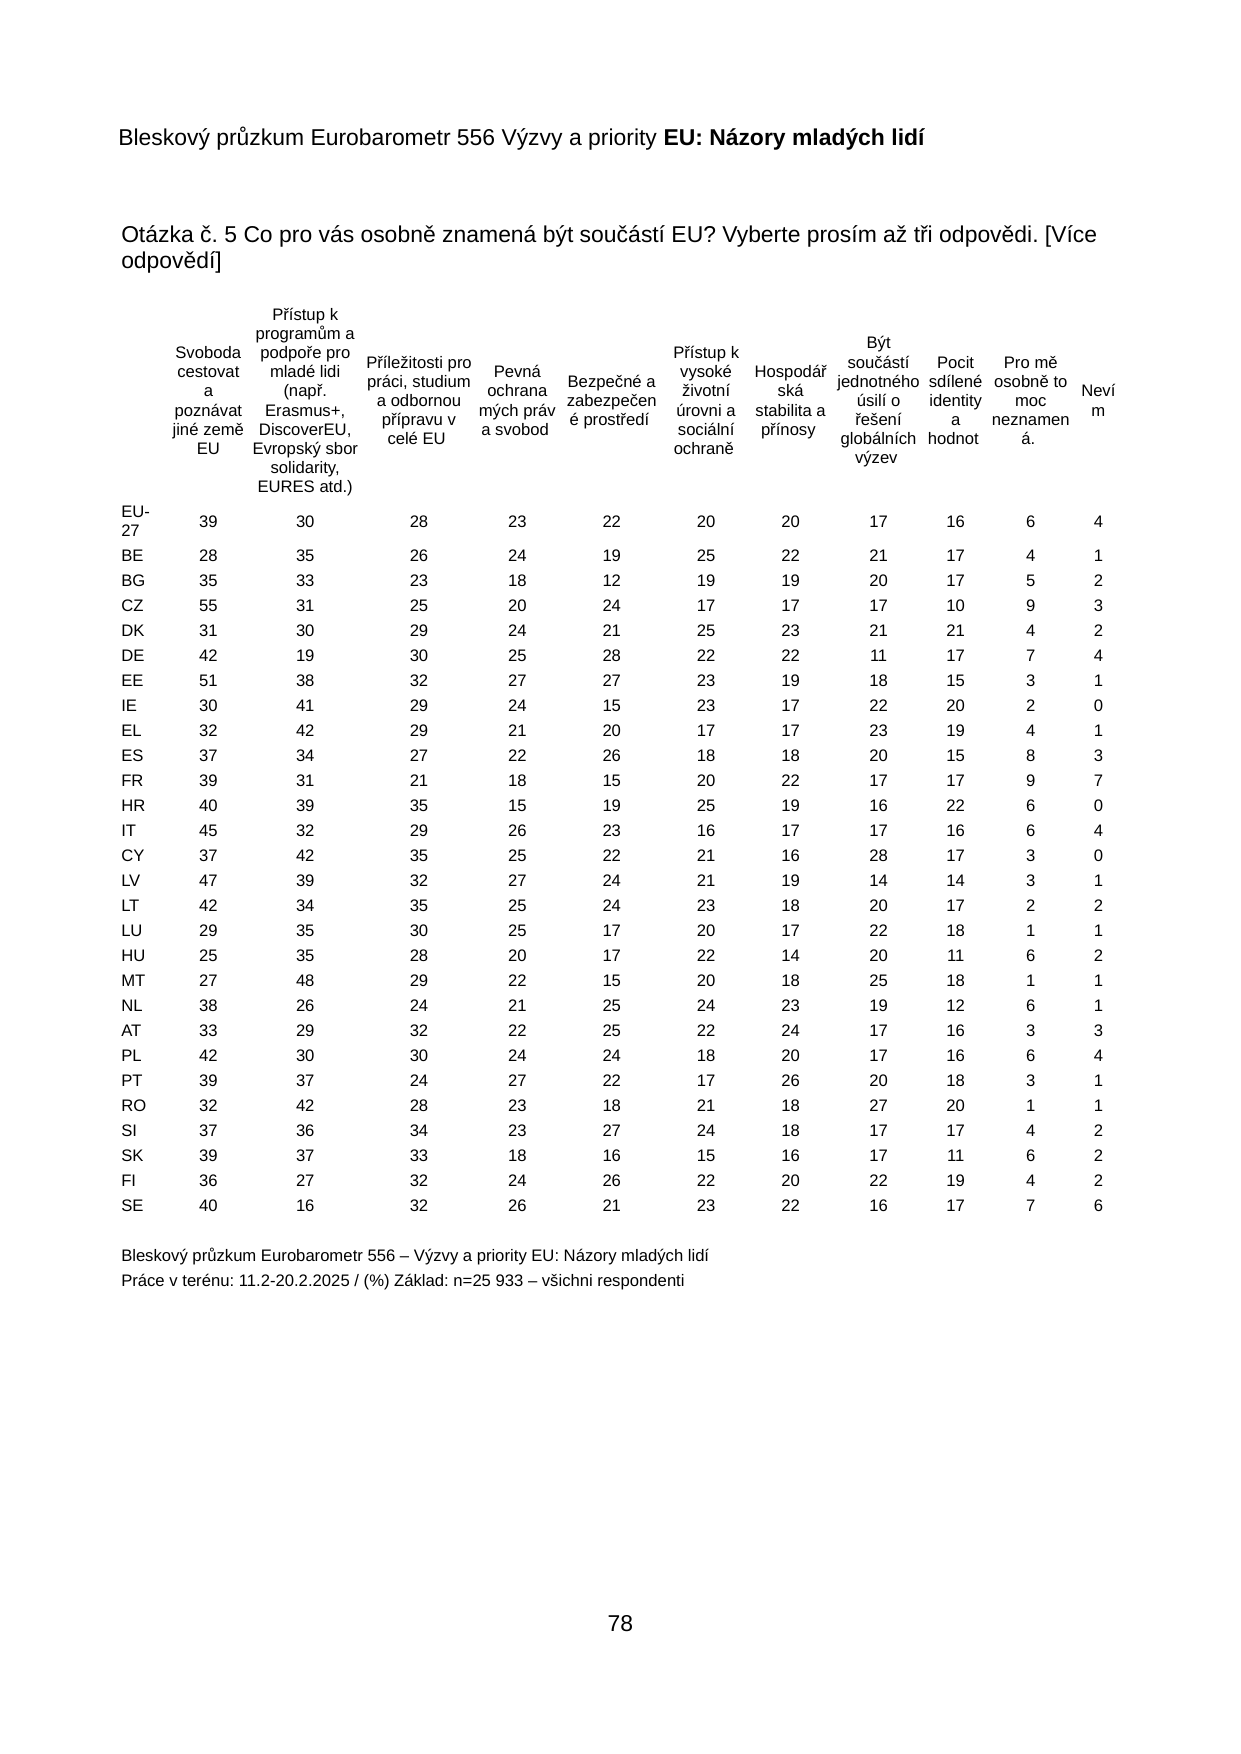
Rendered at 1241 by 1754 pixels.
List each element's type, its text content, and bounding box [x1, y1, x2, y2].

table_cell 9 [987, 768, 1074, 793]
table_cell 12 [559, 568, 664, 593]
table_cell 24 [475, 543, 559, 568]
table_cell 25 [664, 793, 748, 818]
table_cell 0 [1074, 843, 1122, 868]
table_cell 27 [475, 668, 559, 693]
table_cell 42 [248, 843, 363, 868]
table_cell 17 [833, 768, 924, 793]
table_cell Svoboda cestovat a poznávat jiné země EU [169, 302, 247, 499]
table_cell 17 [924, 643, 987, 668]
table_cell 24 [363, 1068, 475, 1093]
table_cell [363, 277, 475, 302]
table_cell 27 [248, 1168, 363, 1193]
table_cell 20 [475, 593, 559, 618]
table_cell 29 [363, 618, 475, 643]
table_cell Pro mě osobně to moc neznamená. [987, 302, 1074, 499]
table_cell 1 [987, 1093, 1074, 1118]
table_cell 18 [748, 1118, 833, 1143]
table_cell PT [118, 1068, 169, 1093]
table_cell 25 [475, 918, 559, 943]
table_cell Pocit sdílené identity a hodnot [924, 302, 987, 499]
table_cell 8 [987, 743, 1074, 768]
table_cell 30 [363, 643, 475, 668]
table_cell 17 [559, 943, 664, 968]
table_cell 41 [248, 693, 363, 718]
table_cell 3 [987, 868, 1074, 893]
table_cell 34 [363, 1118, 475, 1143]
table_cell 17 [748, 693, 833, 718]
table_cell 3 [987, 1018, 1074, 1043]
table_cell 35 [363, 893, 475, 918]
table_cell 3 [987, 843, 1074, 868]
table_cell 16 [924, 1043, 987, 1068]
table_cell 1 [1074, 668, 1122, 693]
table_cell 18 [748, 893, 833, 918]
table_cell 22 [833, 693, 924, 718]
table_cell 22 [748, 643, 833, 668]
table_cell 20 [748, 1168, 833, 1193]
table_cell 39 [169, 1068, 247, 1093]
table_cell 21 [559, 618, 664, 643]
table_cell 30 [363, 1043, 475, 1068]
table_cell 3 [1074, 1018, 1122, 1043]
table_cell 16 [924, 499, 987, 543]
table_cell 15 [559, 968, 664, 993]
table_cell [169, 277, 247, 302]
table_cell 32 [363, 1193, 475, 1218]
table_cell 23 [363, 568, 475, 593]
table_cell 21 [363, 768, 475, 793]
table_cell 23 [748, 618, 833, 643]
table_cell IE [118, 693, 169, 718]
table_cell 55 [169, 593, 247, 618]
table_cell 22 [559, 843, 664, 868]
table_cell 22 [559, 499, 664, 543]
table_cell 34 [248, 893, 363, 918]
table_cell 6 [987, 1143, 1074, 1168]
table_cell 25 [833, 968, 924, 993]
table_cell 28 [833, 843, 924, 868]
table_cell Hospodářská stabilita a přínosy [748, 302, 833, 499]
table_cell 1 [1074, 543, 1122, 568]
table_cell [118, 302, 169, 499]
table_cell 33 [248, 568, 363, 593]
table_cell 29 [169, 918, 247, 943]
table_cell 22 [833, 918, 924, 943]
table_cell 17 [748, 718, 833, 743]
table_cell 1 [1074, 718, 1122, 743]
table_cell 19 [559, 793, 664, 818]
table_cell 26 [559, 743, 664, 768]
table_cell 19 [924, 1168, 987, 1193]
table_cell 15 [924, 668, 987, 693]
table_cell 47 [169, 868, 247, 893]
table_cell 14 [748, 943, 833, 968]
table_cell 16 [748, 1143, 833, 1168]
table_cell 20 [664, 918, 748, 943]
table_cell [748, 1218, 833, 1243]
table_cell [664, 1218, 748, 1243]
table_cell LV [118, 868, 169, 893]
table_cell [475, 277, 559, 302]
table_cell 34 [248, 743, 363, 768]
table_cell 35 [248, 918, 363, 943]
table_cell 18 [475, 1143, 559, 1168]
table_cell [559, 1218, 664, 1243]
table_cell 1 [1074, 968, 1122, 993]
table_cell 24 [475, 1168, 559, 1193]
table_cell [924, 277, 987, 302]
table_cell Nevím [1074, 302, 1122, 499]
table_cell 24 [559, 1043, 664, 1068]
table_cell 26 [475, 818, 559, 843]
table_cell Pevná ochrana mých práv a svobod [475, 302, 559, 499]
table_cell 18 [748, 968, 833, 993]
table_cell 27 [833, 1093, 924, 1118]
table_cell 35 [248, 543, 363, 568]
table_cell [475, 1218, 559, 1243]
table_cell 32 [363, 668, 475, 693]
table_cell 18 [664, 1043, 748, 1068]
table_cell 4 [1074, 643, 1122, 668]
table_cell 2 [987, 693, 1074, 718]
table_cell 18 [748, 743, 833, 768]
table_cell 2 [1074, 1168, 1122, 1193]
table_cell 19 [748, 568, 833, 593]
table_cell 27 [475, 868, 559, 893]
table_cell 15 [475, 793, 559, 818]
table_cell 18 [748, 1093, 833, 1118]
table_cell 28 [363, 943, 475, 968]
table_cell 27 [475, 1068, 559, 1093]
table_cell 24 [664, 993, 748, 1018]
table_cell 7 [987, 643, 1074, 668]
table_cell 17 [748, 818, 833, 843]
table_cell [833, 277, 924, 302]
table_cell Bleskový průzkum Eurobarometr 556 – Výzvy a priority EU: Názory mladých lidí [118, 1243, 1122, 1268]
table_cell EU-27 [118, 499, 169, 543]
table_cell 40 [169, 793, 247, 818]
table_cell 23 [664, 668, 748, 693]
table_cell 25 [664, 618, 748, 643]
table_cell 20 [475, 943, 559, 968]
table_cell 25 [664, 543, 748, 568]
table_cell FR [118, 768, 169, 793]
table_cell 24 [559, 893, 664, 918]
table_cell 22 [924, 793, 987, 818]
table_cell BG [118, 568, 169, 593]
table_cell 22 [664, 943, 748, 968]
table_cell 17 [833, 1118, 924, 1143]
table_cell Být součástí jednotného úsilí o řešení globálních výzev [833, 302, 924, 499]
table_cell 27 [169, 968, 247, 993]
table_cell 32 [363, 1168, 475, 1193]
table_cell 23 [664, 893, 748, 918]
table_cell 1 [987, 918, 1074, 943]
table_cell 23 [833, 718, 924, 743]
table_cell 18 [664, 743, 748, 768]
table_cell 20 [833, 1068, 924, 1093]
table_cell SE [118, 1193, 169, 1218]
table_cell 14 [833, 868, 924, 893]
table_cell 39 [248, 868, 363, 893]
table_cell 20 [664, 499, 748, 543]
table_cell 2 [987, 893, 1074, 918]
table_cell 23 [475, 1118, 559, 1143]
table_cell 5 [987, 568, 1074, 593]
table_cell 20 [833, 568, 924, 593]
table_cell BE [118, 543, 169, 568]
table_cell 29 [363, 818, 475, 843]
table_cell 25 [559, 1018, 664, 1043]
table_cell Přístup k vysoké životní úrovni a sociální ochraně [664, 302, 748, 499]
table_cell DE [118, 643, 169, 668]
table_cell 1 [1074, 918, 1122, 943]
table_cell 39 [169, 768, 247, 793]
table_cell 24 [363, 993, 475, 1018]
table_cell 21 [559, 1193, 664, 1218]
table_cell 18 [833, 668, 924, 693]
table_cell 40 [169, 1193, 247, 1218]
table_cell 0 [1074, 793, 1122, 818]
table_cell 20 [664, 968, 748, 993]
table_header Otázka č. 5 Co pro vás osobně znamená být součástí EU? Vyberte prosím až tři odpovědi. [Více odpovědí] [118, 218, 1122, 277]
table_cell 2 [1074, 893, 1122, 918]
table_cell 25 [363, 593, 475, 618]
table_cell 33 [363, 1143, 475, 1168]
table_cell [1074, 277, 1122, 302]
table_cell 42 [169, 643, 247, 668]
table_cell 1 [1074, 1068, 1122, 1093]
table_cell 17 [833, 1043, 924, 1068]
table_cell 4 [1074, 818, 1122, 843]
table_cell 28 [559, 643, 664, 668]
table_cell 42 [169, 1043, 247, 1068]
table_cell [169, 1218, 247, 1243]
table_cell [363, 1218, 475, 1243]
table_cell 28 [363, 499, 475, 543]
table_cell 21 [475, 993, 559, 1018]
table_cell 38 [248, 668, 363, 693]
table_cell 4 [1074, 1043, 1122, 1068]
table_cell 22 [664, 643, 748, 668]
table_cell 22 [475, 1018, 559, 1043]
table_cell 26 [748, 1068, 833, 1093]
table_cell 22 [475, 968, 559, 993]
table_cell 22 [559, 1068, 664, 1093]
table_cell 51 [169, 668, 247, 693]
table_cell 6 [987, 1043, 1074, 1068]
table_cell 17 [924, 893, 987, 918]
table_cell 16 [248, 1193, 363, 1218]
table_cell Příležitosti pro práci, studium a odbornou přípravu v celé EU [363, 302, 475, 499]
table_cell 21 [664, 868, 748, 893]
table_cell 21 [924, 618, 987, 643]
table_cell 3 [987, 1068, 1074, 1093]
table_cell 24 [475, 1043, 559, 1068]
table_cell 19 [748, 668, 833, 693]
table_cell 23 [664, 693, 748, 718]
table_cell 20 [559, 718, 664, 743]
table_cell 11 [924, 1143, 987, 1168]
table_cell AT [118, 1018, 169, 1043]
table_cell Práce v terénu: 11.2-20.2.2025 / (%) Základ: n=25 933 – všichni respondenti [118, 1268, 1122, 1293]
table_cell 15 [559, 768, 664, 793]
table_cell 11 [924, 943, 987, 968]
table_cell 21 [664, 843, 748, 868]
table_cell 35 [169, 568, 247, 593]
table_cell 32 [169, 1093, 247, 1118]
table_cell 26 [559, 1168, 664, 1193]
table_cell 19 [664, 568, 748, 593]
table_cell 4 [987, 718, 1074, 743]
table_cell 25 [169, 943, 247, 968]
table_cell 19 [248, 643, 363, 668]
table_cell 17 [833, 1018, 924, 1043]
table_cell 23 [664, 1193, 748, 1218]
table_cell Přístup k programům a podpoře pro mladé lidi (např. Erasmus+, DiscoverEU, Evropský sbor solidarity, EURES atd.) [248, 302, 363, 499]
table_cell 18 [924, 1068, 987, 1093]
table_cell 37 [169, 1118, 247, 1143]
table_cell 48 [248, 968, 363, 993]
table_cell 18 [924, 968, 987, 993]
table_cell 6 [987, 943, 1074, 968]
table_cell 22 [664, 1168, 748, 1193]
table_cell 14 [924, 868, 987, 893]
table_cell 20 [748, 1043, 833, 1068]
table_cell 3 [1074, 593, 1122, 618]
table_cell 39 [169, 499, 247, 543]
table_cell 15 [924, 743, 987, 768]
table_cell LT [118, 893, 169, 918]
table_cell 20 [924, 693, 987, 718]
table_cell 1 [1074, 993, 1122, 1018]
table_cell 23 [475, 499, 559, 543]
table_cell SI [118, 1118, 169, 1143]
table_cell 17 [664, 593, 748, 618]
table_cell 16 [559, 1143, 664, 1168]
table_cell 19 [748, 793, 833, 818]
table_cell 24 [475, 618, 559, 643]
table_cell 4 [987, 1118, 1074, 1143]
table_cell 17 [833, 1143, 924, 1168]
table_cell 16 [748, 843, 833, 868]
table_cell 4 [987, 618, 1074, 643]
table_cell [924, 1218, 987, 1243]
table_cell 37 [248, 1143, 363, 1168]
table_cell 23 [475, 1093, 559, 1118]
table_cell MT [118, 968, 169, 993]
table_cell 37 [248, 1068, 363, 1093]
table_cell 32 [363, 1018, 475, 1043]
table_cell 29 [248, 1018, 363, 1043]
table_cell 2 [1074, 568, 1122, 593]
table_cell 25 [475, 893, 559, 918]
table_cell [987, 277, 1074, 302]
table_cell 2 [1074, 1143, 1122, 1168]
table_cell ES [118, 743, 169, 768]
table_cell 42 [248, 718, 363, 743]
table_cell 32 [248, 818, 363, 843]
table_cell 25 [559, 993, 664, 1018]
table_cell DK [118, 618, 169, 643]
table_cell 0 [1074, 693, 1122, 718]
table_cell 10 [924, 593, 987, 618]
table_cell 22 [748, 768, 833, 793]
table_cell 1 [987, 968, 1074, 993]
table_cell 36 [169, 1168, 247, 1193]
table_cell 42 [169, 893, 247, 918]
table_cell 20 [924, 1093, 987, 1118]
table_cell 36 [248, 1118, 363, 1143]
table_cell 31 [248, 593, 363, 618]
table_cell 23 [559, 818, 664, 843]
table_cell 28 [363, 1093, 475, 1118]
table_cell 22 [475, 743, 559, 768]
table_cell 39 [169, 1143, 247, 1168]
table_cell 30 [169, 693, 247, 718]
table_cell 20 [833, 943, 924, 968]
table_cell 35 [363, 793, 475, 818]
table_cell 21 [475, 718, 559, 743]
table_cell 3 [1074, 743, 1122, 768]
table_cell 11 [833, 643, 924, 668]
table_cell 26 [363, 543, 475, 568]
table_cell 4 [987, 543, 1074, 568]
table_cell 37 [169, 843, 247, 868]
table_cell 17 [833, 818, 924, 843]
table_cell [833, 1218, 924, 1243]
table_cell 22 [748, 543, 833, 568]
table_cell 2 [1074, 618, 1122, 643]
table_cell 17 [559, 918, 664, 943]
table_cell [664, 277, 748, 302]
table_cell 30 [363, 918, 475, 943]
table_cell 19 [748, 868, 833, 893]
table_cell LU [118, 918, 169, 943]
table_cell 35 [363, 843, 475, 868]
table_cell 38 [169, 993, 247, 1018]
table_cell 15 [559, 693, 664, 718]
table_cell 1 [1074, 1093, 1122, 1118]
table_cell 16 [833, 793, 924, 818]
table_cell 17 [833, 593, 924, 618]
table_cell 7 [987, 1193, 1074, 1218]
table_cell 2 [1074, 1118, 1122, 1143]
table_cell 4 [1074, 499, 1122, 543]
table_cell 17 [924, 543, 987, 568]
table_cell 33 [169, 1018, 247, 1043]
table_cell 16 [924, 818, 987, 843]
table_cell 20 [833, 893, 924, 918]
table_cell 17 [748, 593, 833, 618]
table_cell 6 [987, 793, 1074, 818]
table_cell CZ [118, 593, 169, 618]
table_cell 17 [924, 1118, 987, 1143]
table_cell 22 [748, 1193, 833, 1218]
table_cell 24 [559, 868, 664, 893]
table_cell 24 [664, 1118, 748, 1143]
table_cell 4 [987, 1168, 1074, 1193]
table_cell 28 [169, 543, 247, 568]
table_cell 22 [833, 1168, 924, 1193]
table_cell 27 [559, 1118, 664, 1143]
table_cell NL [118, 993, 169, 1018]
table_cell 18 [559, 1093, 664, 1118]
table_cell 2 [1074, 943, 1122, 968]
table_cell 16 [664, 818, 748, 843]
table_cell 21 [664, 1093, 748, 1118]
table_cell 42 [248, 1093, 363, 1118]
table_cell RO [118, 1093, 169, 1118]
table_cell 6 [987, 818, 1074, 843]
table_cell Bezpečné a zabezpečené prostředí [559, 302, 664, 499]
table_cell CY [118, 843, 169, 868]
table_cell EE [118, 668, 169, 693]
table_cell IT [118, 818, 169, 843]
table_cell 30 [248, 499, 363, 543]
table_cell 26 [248, 993, 363, 1018]
table_cell 39 [248, 793, 363, 818]
table_cell 6 [987, 993, 1074, 1018]
table_cell HU [118, 943, 169, 968]
table_cell 23 [748, 993, 833, 1018]
table_cell [559, 277, 664, 302]
table_cell [248, 277, 363, 302]
table_cell [748, 277, 833, 302]
table_cell SK [118, 1143, 169, 1168]
table_cell 25 [475, 843, 559, 868]
table_cell 32 [169, 718, 247, 743]
table_cell 17 [664, 718, 748, 743]
table_cell 26 [475, 1193, 559, 1218]
table_cell 22 [664, 1018, 748, 1043]
table_cell 30 [248, 618, 363, 643]
table_cell 29 [363, 693, 475, 718]
table_cell 45 [169, 818, 247, 843]
table_cell 1 [1074, 868, 1122, 893]
table_cell 35 [248, 943, 363, 968]
table_cell 20 [748, 499, 833, 543]
table_cell 24 [559, 593, 664, 618]
table_cell 21 [833, 618, 924, 643]
table_cell 17 [924, 768, 987, 793]
table_cell PL [118, 1043, 169, 1068]
table_cell 29 [363, 718, 475, 743]
table_cell FI [118, 1168, 169, 1193]
table_cell 16 [833, 1193, 924, 1218]
table_cell 18 [924, 918, 987, 943]
table_cell 17 [924, 1193, 987, 1218]
table_cell 9 [987, 593, 1074, 618]
table_cell 19 [924, 718, 987, 743]
table_cell 17 [748, 918, 833, 943]
table_cell 17 [924, 568, 987, 593]
table_cell 20 [833, 743, 924, 768]
table_cell 27 [363, 743, 475, 768]
table_cell 19 [559, 543, 664, 568]
table_cell 17 [924, 843, 987, 868]
table_cell [248, 1218, 363, 1243]
table_cell 20 [664, 768, 748, 793]
table_cell [118, 277, 169, 302]
table_cell 24 [748, 1018, 833, 1043]
table_cell 12 [924, 993, 987, 1018]
table_cell HR [118, 793, 169, 818]
table_cell 19 [833, 993, 924, 1018]
table_cell 29 [363, 968, 475, 993]
table_cell 3 [987, 668, 1074, 693]
table_cell 31 [169, 618, 247, 643]
table_cell 18 [475, 768, 559, 793]
table_cell 21 [833, 543, 924, 568]
table_cell 7 [1074, 768, 1122, 793]
table_cell 17 [664, 1068, 748, 1093]
table_cell 18 [475, 568, 559, 593]
table_cell 6 [1074, 1193, 1122, 1218]
table_cell EL [118, 718, 169, 743]
table_cell 24 [475, 693, 559, 718]
table_cell [1074, 1218, 1122, 1243]
table_cell 27 [559, 668, 664, 693]
table_cell 6 [987, 499, 1074, 543]
table_cell 17 [833, 499, 924, 543]
table_cell 25 [475, 643, 559, 668]
table_cell 30 [248, 1043, 363, 1068]
table_cell 31 [248, 768, 363, 793]
table_cell [987, 1218, 1074, 1243]
table_cell 15 [664, 1143, 748, 1168]
table_cell 37 [169, 743, 247, 768]
table_cell [118, 1218, 169, 1243]
table_cell 32 [363, 868, 475, 893]
table_cell 16 [924, 1018, 987, 1043]
